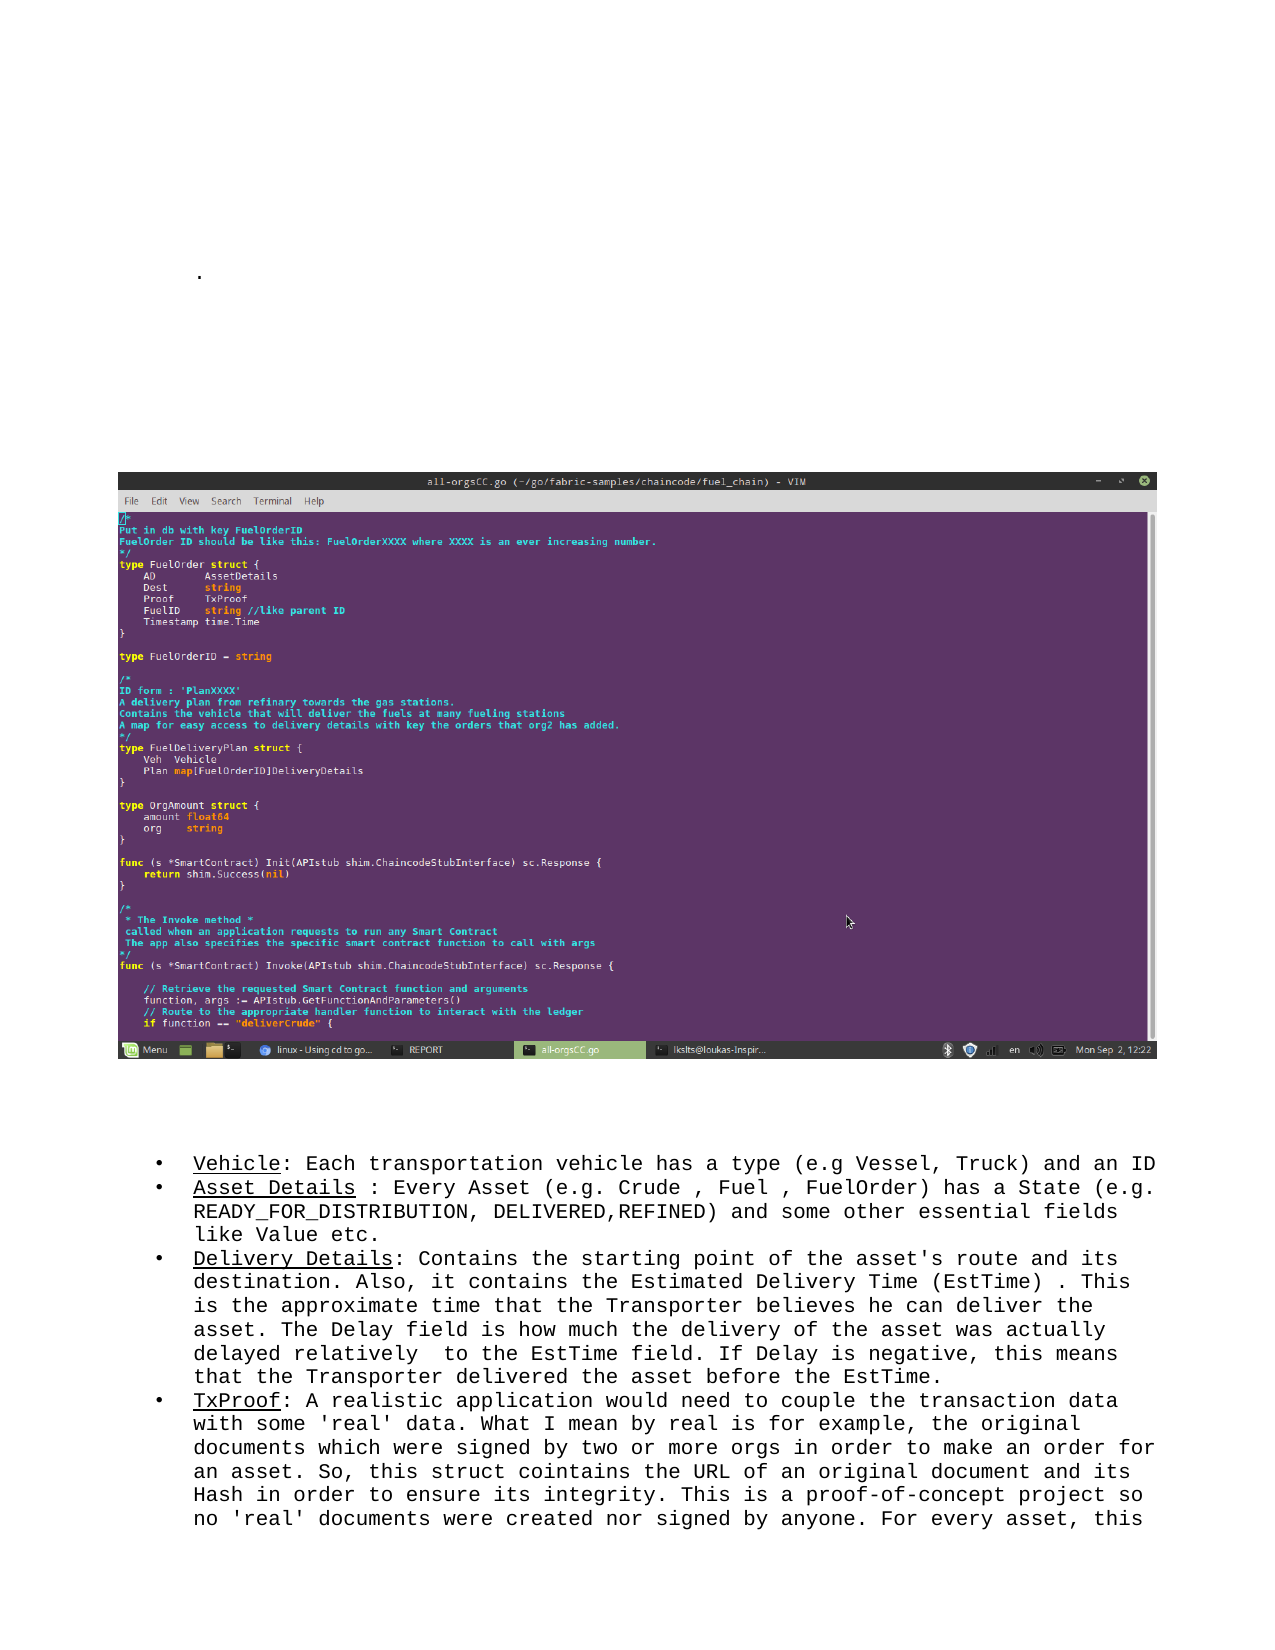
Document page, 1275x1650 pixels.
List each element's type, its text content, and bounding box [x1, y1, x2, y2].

list TxProof: A realistic application would need to couple the transaction data with some 'real' data. What I mean by real is for example, the original documents which were signed by two or more orgs in order to make an order for an asset. So, this struct cointains the URL of an original document and its Hash in order to ensure its integrity. This is a proof-of-concept project so no 'real' documents were created nor signed by anyone. For every asset, this [156, 1390, 1157, 1532]
picture [118, 472, 1157, 1059]
list Delivery Details: Contains the starting point of the asset's route and its destination. Also, it contains the Estimated Delivery Time (EstTime) . This is the approximate time that the Transporter believes he can deliver the asset. The Delay field is how much the delivery of the asset was actually delayed relatively to the EstTime field. If Delay is negative, this means that the Transporter delivered the asset before the EstTime. [156, 1248, 1157, 1390]
list Vehicle: Each transportation vehicle has a type (e.g Vessel, Truck) and an ID [156, 1153, 1157, 1177]
list Asset Details : Every Asset (e.g. Crude , Fuel , FuelOrder) has a State (e.g. READY_FOR_DISTRIBUTION, DELIVERED,REFINED) and some other essential fields like Value etc. [156, 1177, 1157, 1248]
